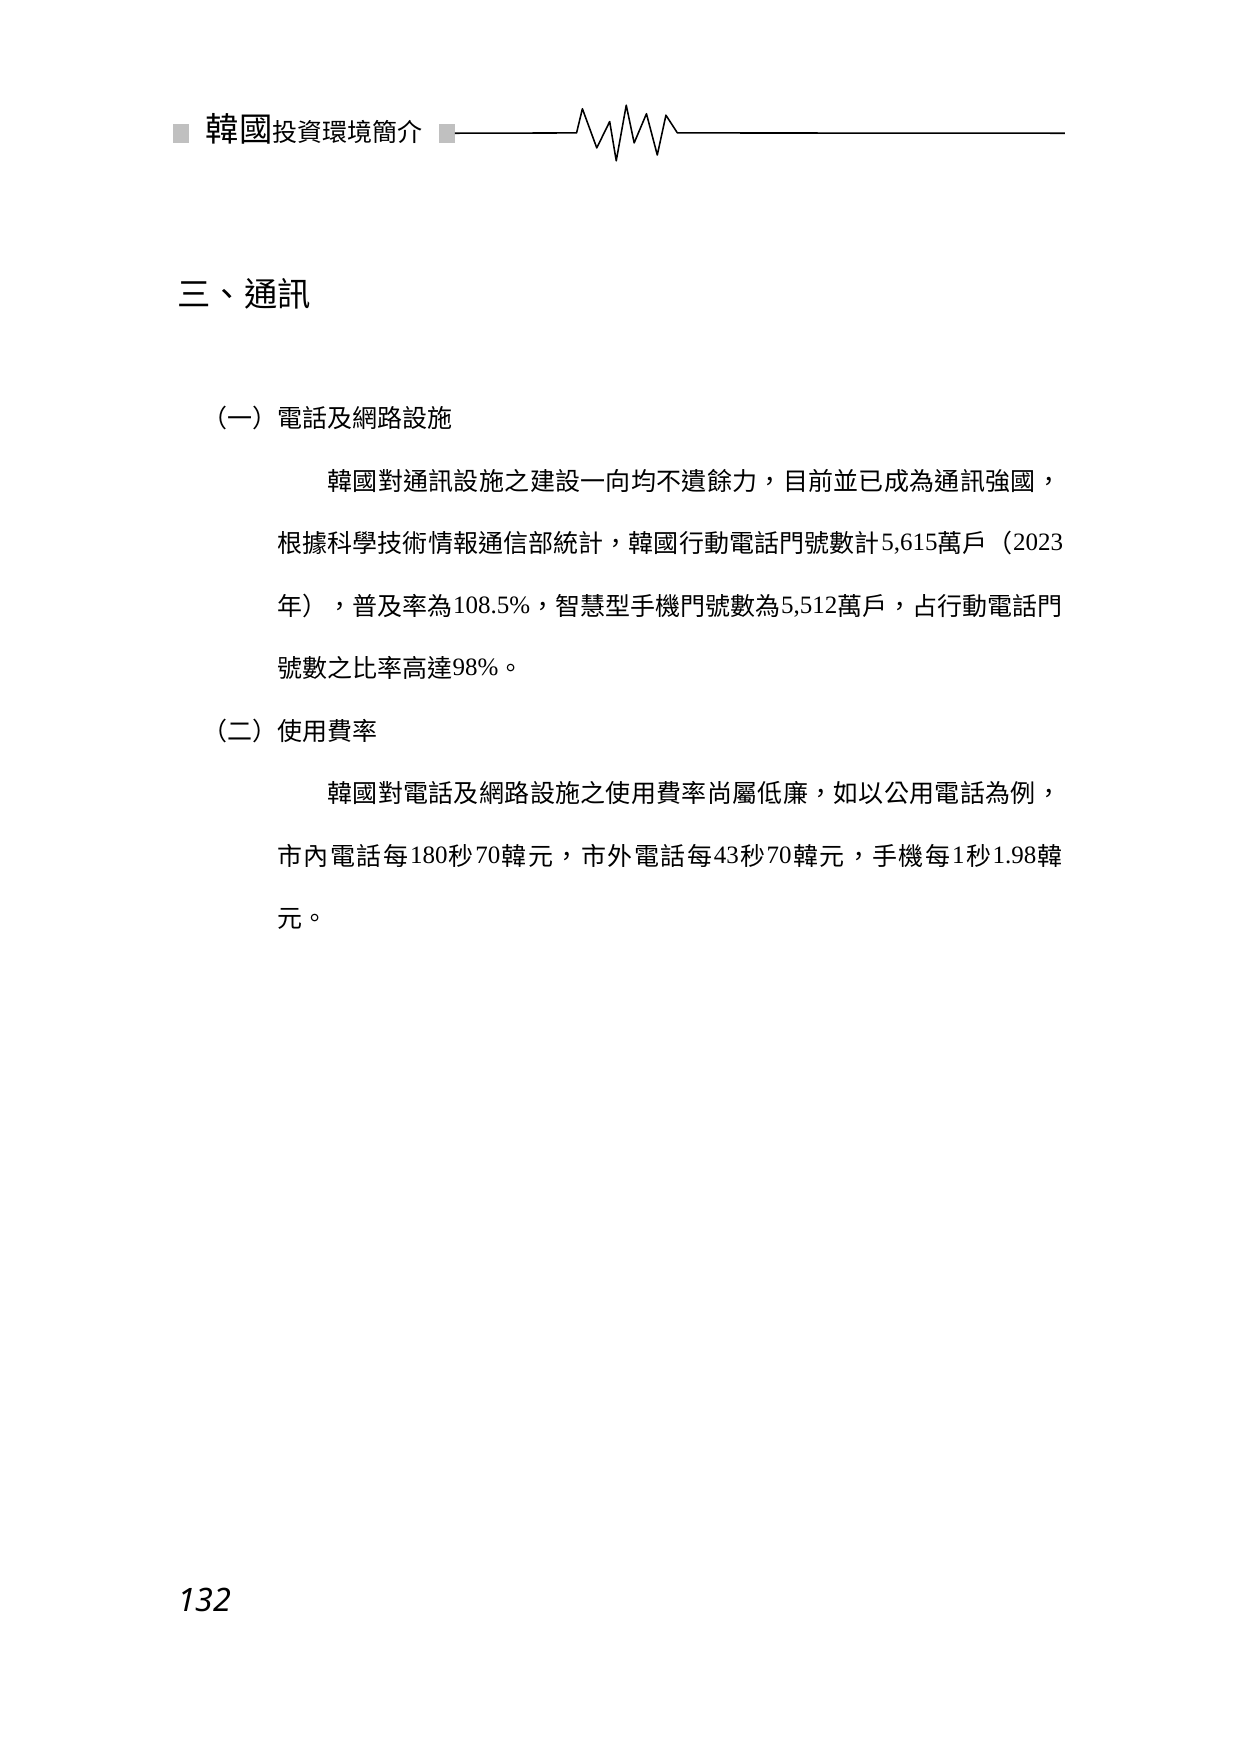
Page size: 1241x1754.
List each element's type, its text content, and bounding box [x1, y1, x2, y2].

text 三、通訊 [177, 250, 1063, 313]
text （一）電話及網路設施 [202, 375, 1063, 438]
text 韓國對電話及網路設施之使用費率尚屬低廉，如以公用電話為例，市內電話每180秒70韓元，市外電話每43秒70韓元，手機每1秒1.98韓元。 [277, 750, 1063, 938]
text （二）使用費率 [202, 688, 1063, 750]
text 韓國對通訊設施之建設一向均不遺餘力，目前並已成為通訊強國，根據科學技術情報通信部統計，韓國行動電話門號數計5,615萬戶（2023年），普及率為108.5%，智慧型手機門號數為5,512萬戶，占行動電話門號數之比率高達98%。 [277, 438, 1063, 688]
